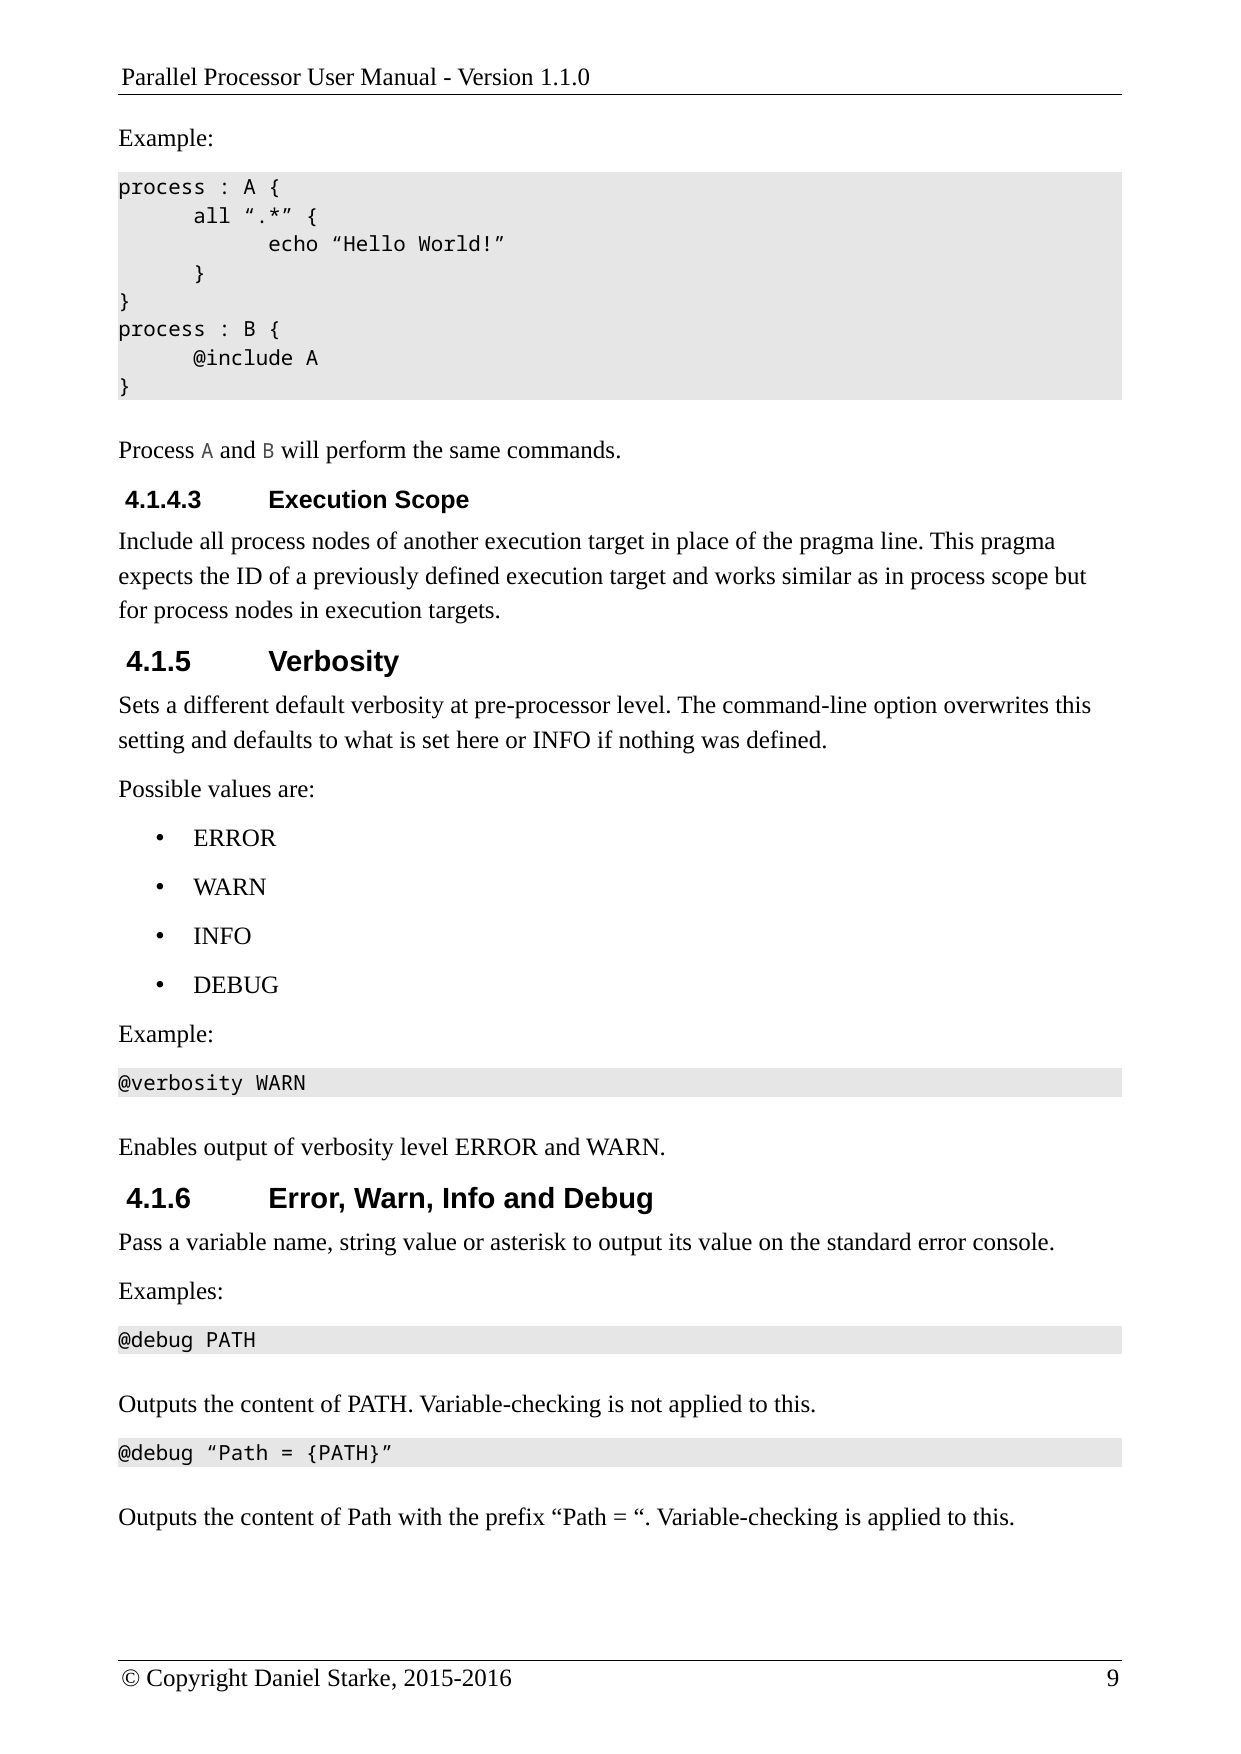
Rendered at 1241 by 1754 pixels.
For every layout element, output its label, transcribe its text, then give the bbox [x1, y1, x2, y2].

list DEBUG [156, 970, 1122, 999]
text Sets a different default verbosity at pre-processor level. The command‑line option overwrites this setting and defaults to what is set here or INFO if nothing was defined. [118, 691, 1122, 754]
text Example: [118, 123, 1122, 152]
text Possible values are: [118, 774, 1122, 803]
subtitle Verbosity [118, 644, 1122, 678]
subtitle Error, Warn, Info and Debug [118, 1181, 1122, 1215]
text Pass a variable name, string value or asterisk to output its value on the standard error console. [118, 1227, 1122, 1256]
text Process A and B will perform the same commands. [118, 435, 1122, 465]
text Include all process nodes of another execution target in place of the pragma line. This pragma expects the ID of a previously defined execution target and works similar as in process scope but for process nodes in execution targets. [118, 526, 1122, 624]
text Outputs the content of Path with the prefix “Path = “. Variable-checking is applied to this. [118, 1502, 1122, 1531]
list ERROR [156, 823, 1122, 852]
text Example: [118, 1019, 1122, 1048]
text Examples: [118, 1276, 1122, 1305]
subtitle Execution Scope [118, 485, 1122, 514]
text @verbosity WARN [118, 1068, 1122, 1097]
text Enables output of verbosity level ERROR and WARN. [118, 1132, 1122, 1161]
list INFO [156, 921, 1122, 950]
text Outputs the content of PATH. Variable-checking is not applied to this. [118, 1389, 1122, 1418]
text @debug “Path = {PATH}” [118, 1438, 1122, 1467]
list WARN [156, 872, 1122, 901]
text process : A { all “.*” { echo “Hello World!” } } process : B { @include A } [118, 172, 1122, 400]
text @debug PATH [118, 1326, 1122, 1354]
